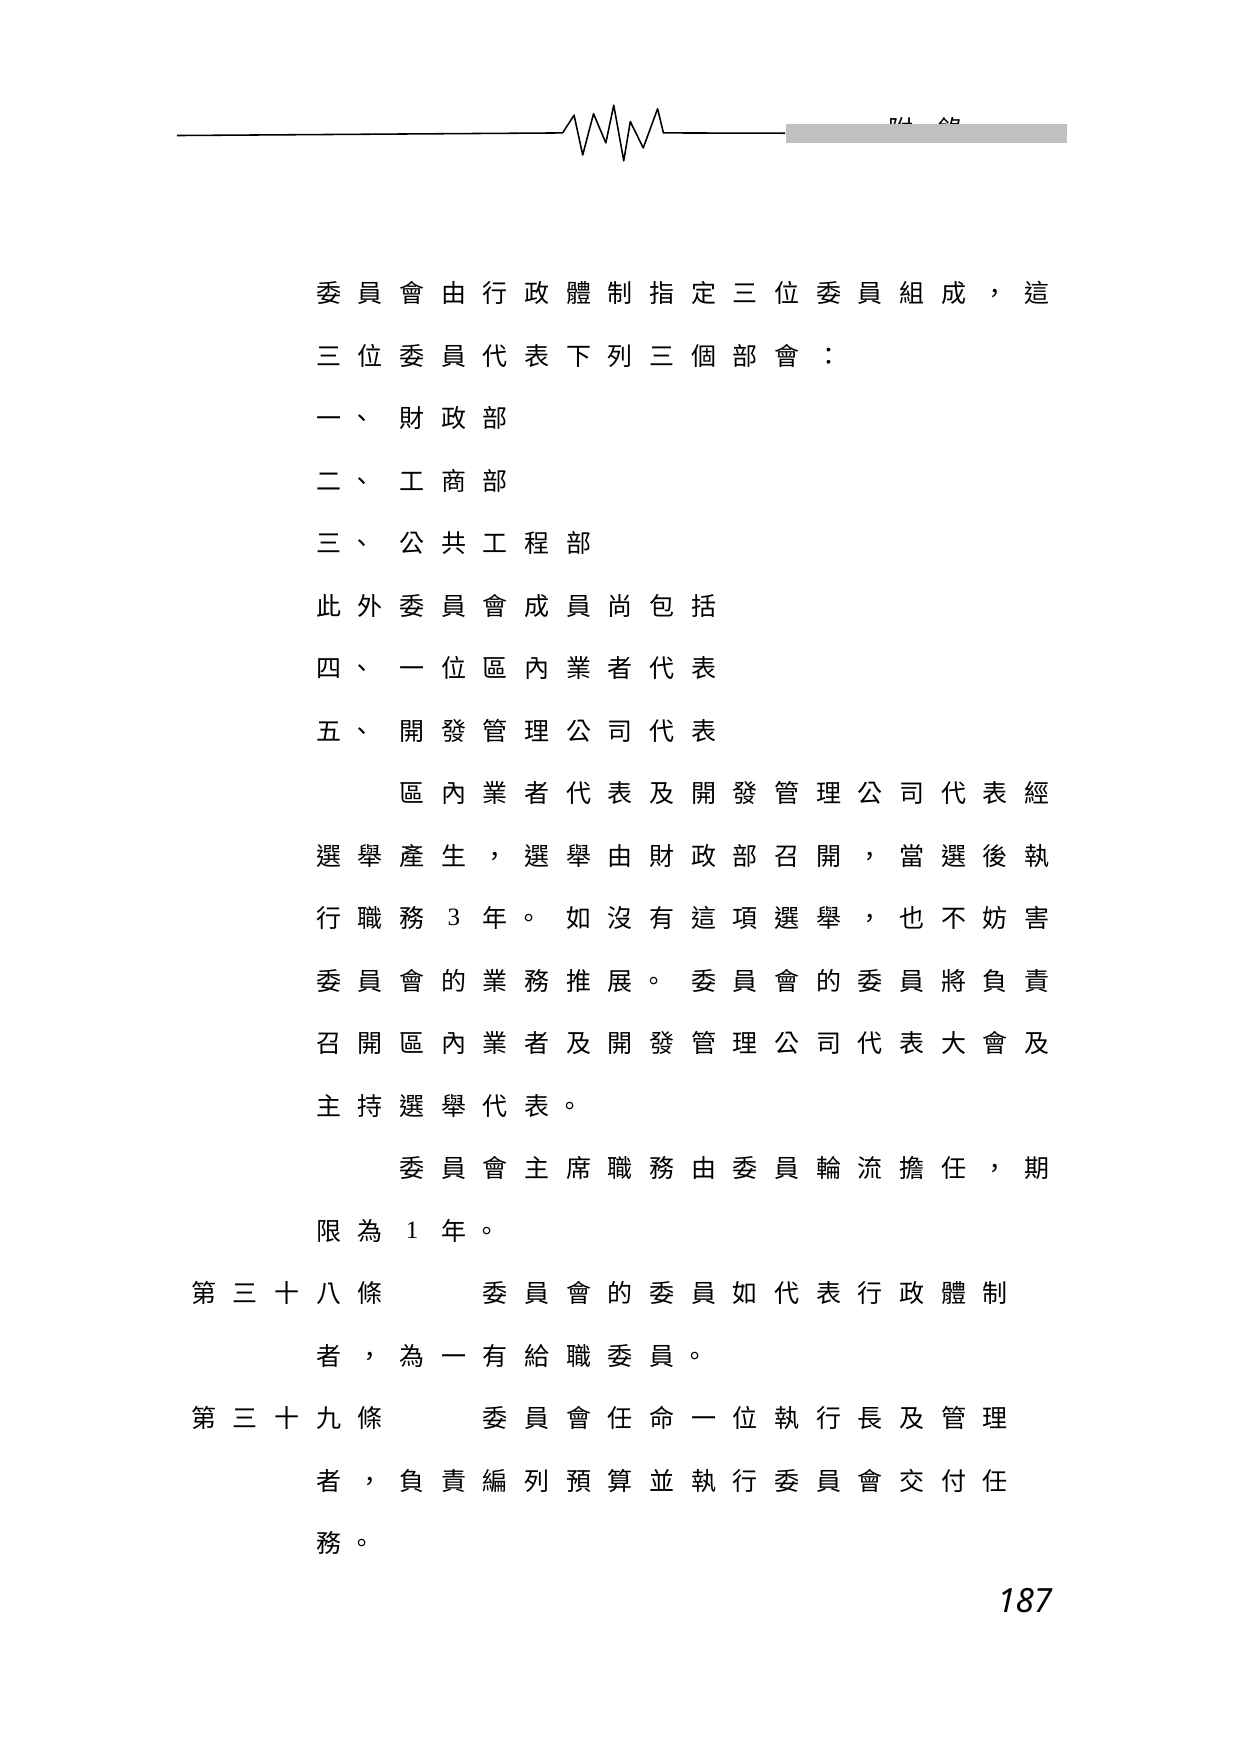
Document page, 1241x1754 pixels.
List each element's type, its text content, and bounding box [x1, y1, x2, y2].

text 第三十八條 委員會的委員如代表行政體制者，為一有給職委員。 [183, 1250, 1058, 1375]
text 第三十九條 委員會任命一位執行長及管理者，負責編列預算並執行委員會交付任務。 [183, 1375, 1058, 1563]
text 二、工商部 [306, 438, 1058, 500]
text 四、一位區內業者代表 [306, 625, 1058, 688]
text 委員會由行政體制指定三位委員組成，這三位委員代表下列三個部會： [183, 250, 1058, 375]
text 此外委員會成員尚包括 [306, 563, 1058, 625]
text 三、公共工程部 [306, 500, 1058, 563]
text 區內業者代表及開發管理公司代表經選舉產生，選舉由財政部召開，當選後執行職務3年。如沒有這項選舉，也不妨害委員會的業務推展。委員會的委員將負責召開區內業者及開發管理公司代表大會及主持選舉代表。 [306, 750, 1058, 1125]
text 一、財政部 [306, 375, 1058, 438]
text 委員會主席職務由委員輪流擔任，期限為1年。 [306, 1125, 1058, 1250]
text 五、開發管理公司代表 [306, 688, 1058, 750]
